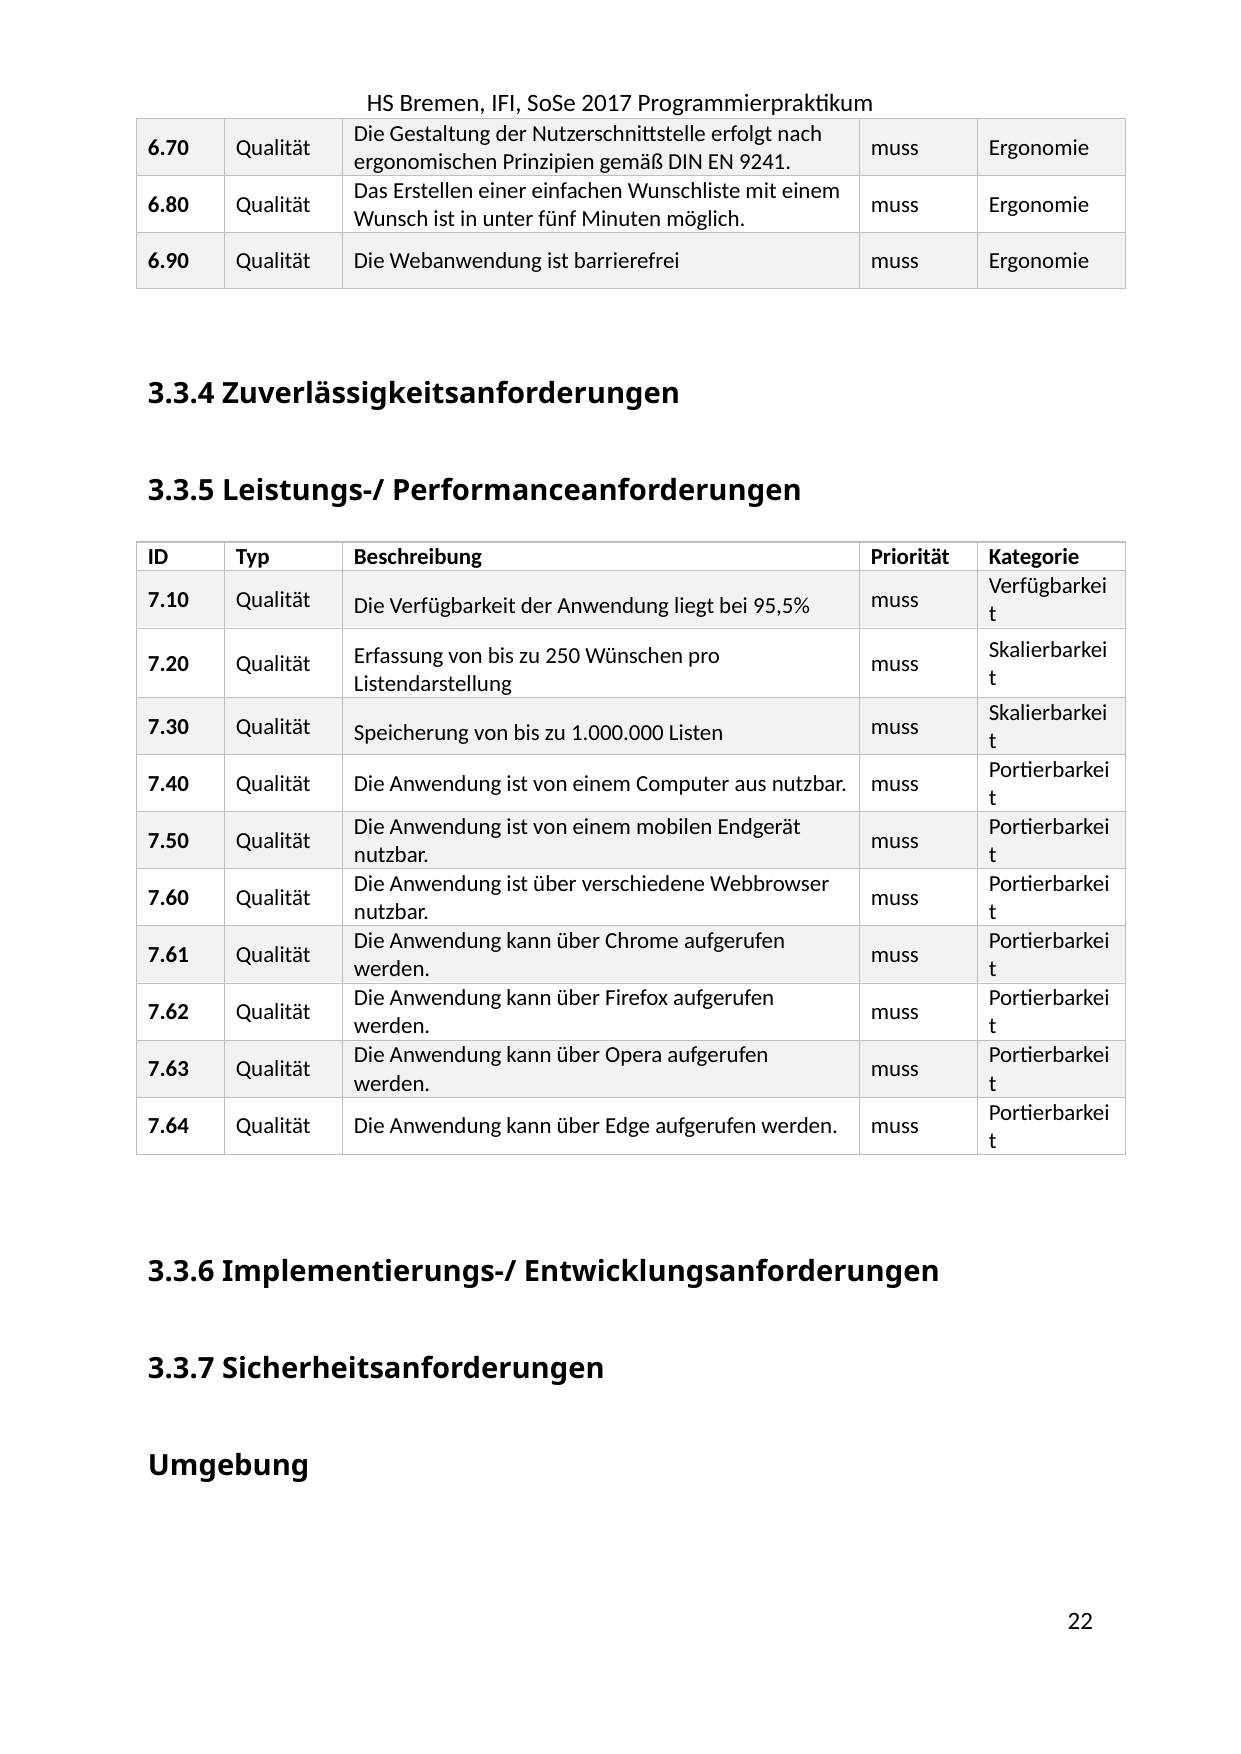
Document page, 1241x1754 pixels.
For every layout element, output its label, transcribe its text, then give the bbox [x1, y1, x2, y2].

table_header muss [860, 119, 977, 175]
table_header Ergonomie [978, 119, 1125, 175]
table_cell Die Anwendung ist von einem Computer aus nutzbar. [343, 755, 859, 811]
table_cell Portierbarkeit [978, 1098, 1125, 1154]
table_header Beschreibung [343, 543, 859, 570]
table_cell Qualität [225, 984, 342, 1039]
table_header ID [137, 543, 224, 570]
table_cell Skalierbarkeit [978, 629, 1125, 697]
table_cell Qualität [225, 1041, 342, 1097]
table_cell 7.63 [137, 1041, 224, 1097]
table_cell Die Anwendung ist von einem mobilen Endgerät nutzbar. [343, 812, 859, 868]
table_cell Portierbarkeit [978, 812, 1125, 868]
table_header Priorität [860, 543, 977, 570]
table_cell 7.10 [137, 571, 224, 627]
table_cell Qualität [225, 233, 342, 288]
table_cell Portierbarkeit [978, 984, 1125, 1039]
table_cell 7.30 [137, 698, 224, 754]
table_cell muss [860, 812, 977, 868]
subtitle 3.3.6 Implementierungs-/ Entwicklungsanforderungen [148, 1251, 1093, 1290]
table_cell 7.62 [137, 984, 224, 1039]
table_cell Portierbarkeit [978, 869, 1125, 925]
table_cell muss [860, 1098, 977, 1154]
table_cell 7.40 [137, 755, 224, 811]
table_cell Erfassung von bis zu 250 Wünschen pro Listendarstellung [343, 629, 859, 697]
table_cell muss [860, 1041, 977, 1097]
table_cell Qualität [225, 812, 342, 868]
table_cell muss [860, 926, 977, 982]
table_cell Ergonomie [978, 176, 1125, 232]
table_cell Verfügbarkeit [978, 571, 1125, 627]
table_cell muss [860, 233, 977, 288]
table_cell Qualität [225, 571, 342, 627]
table_cell 7.20 [137, 629, 224, 697]
table_cell Qualität [225, 755, 342, 811]
table_cell Die Anwendung kann über Edge aufgerufen werden. [343, 1098, 859, 1154]
table_cell Qualität [225, 629, 342, 697]
table_cell 7.64 [137, 1098, 224, 1154]
table_cell Qualität [225, 926, 342, 982]
table_cell muss [860, 571, 977, 627]
table_cell 7.60 [137, 869, 224, 925]
table_header Qualität [225, 119, 342, 175]
table_cell muss [860, 755, 977, 811]
table_cell 6.90 [137, 233, 224, 288]
table_cell 7.50 [137, 812, 224, 868]
table_header Die Gestaltung der Nutzerschnittstelle erfolgt nach ergonomischen Prinzipien gemäß DIN EN 9241. [343, 119, 859, 175]
subtitle 3.3.7 Sicherheitsanforderungen [148, 1347, 1093, 1387]
table_cell Qualität [225, 176, 342, 232]
table_cell Qualität [225, 869, 342, 925]
table_cell Die Anwendung kann über Opera aufgerufen werden. [343, 1041, 859, 1097]
table_cell muss [860, 698, 977, 754]
table_cell muss [860, 869, 977, 925]
table_cell muss [860, 176, 977, 232]
table_cell Die Anwendung kann über Firefox aufgerufen werden. [343, 984, 859, 1039]
table_cell Portierbarkeit [978, 1041, 1125, 1097]
subtitle 3.3.4 Zuverlässigkeitsanforderungen [148, 372, 1093, 412]
table_cell Portierbarkeit [978, 926, 1125, 982]
table_cell 7.61 [137, 926, 224, 982]
table_header 6.70 [137, 119, 224, 175]
subtitle 3.3.5 Leistungs-/ Performanceanforderungen [148, 469, 1093, 509]
table_cell Qualität [225, 1098, 342, 1154]
table_cell Qualität [225, 698, 342, 754]
table_cell Das Erstellen einer einfachen Wunschliste mit einem Wunsch ist in unter fünf Minuten möglich. [343, 176, 859, 232]
table_cell Ergonomie [978, 233, 1125, 288]
table_header Kategorie [978, 543, 1125, 570]
table_header Typ [225, 543, 342, 570]
table_cell Die Webanwendung ist barrierefrei [343, 233, 859, 288]
subtitle Umgebung [148, 1444, 1093, 1484]
table_cell Die Verfügbarkeit der Anwendung liegt bei 95,5% [343, 571, 859, 627]
table_cell Die Anwendung kann über Chrome aufgerufen werden. [343, 926, 859, 982]
table_cell muss [860, 629, 977, 697]
table_cell Speicherung von bis zu 1.000.000 Listen [343, 698, 859, 754]
table_cell Portierbarkeit [978, 755, 1125, 811]
table_cell muss [860, 984, 977, 1039]
table_cell Die Anwendung ist über verschiedene Webbrowser nutzbar. [343, 869, 859, 925]
table_cell Skalierbarkeit [978, 698, 1125, 754]
table_cell 6.80 [137, 176, 224, 232]
